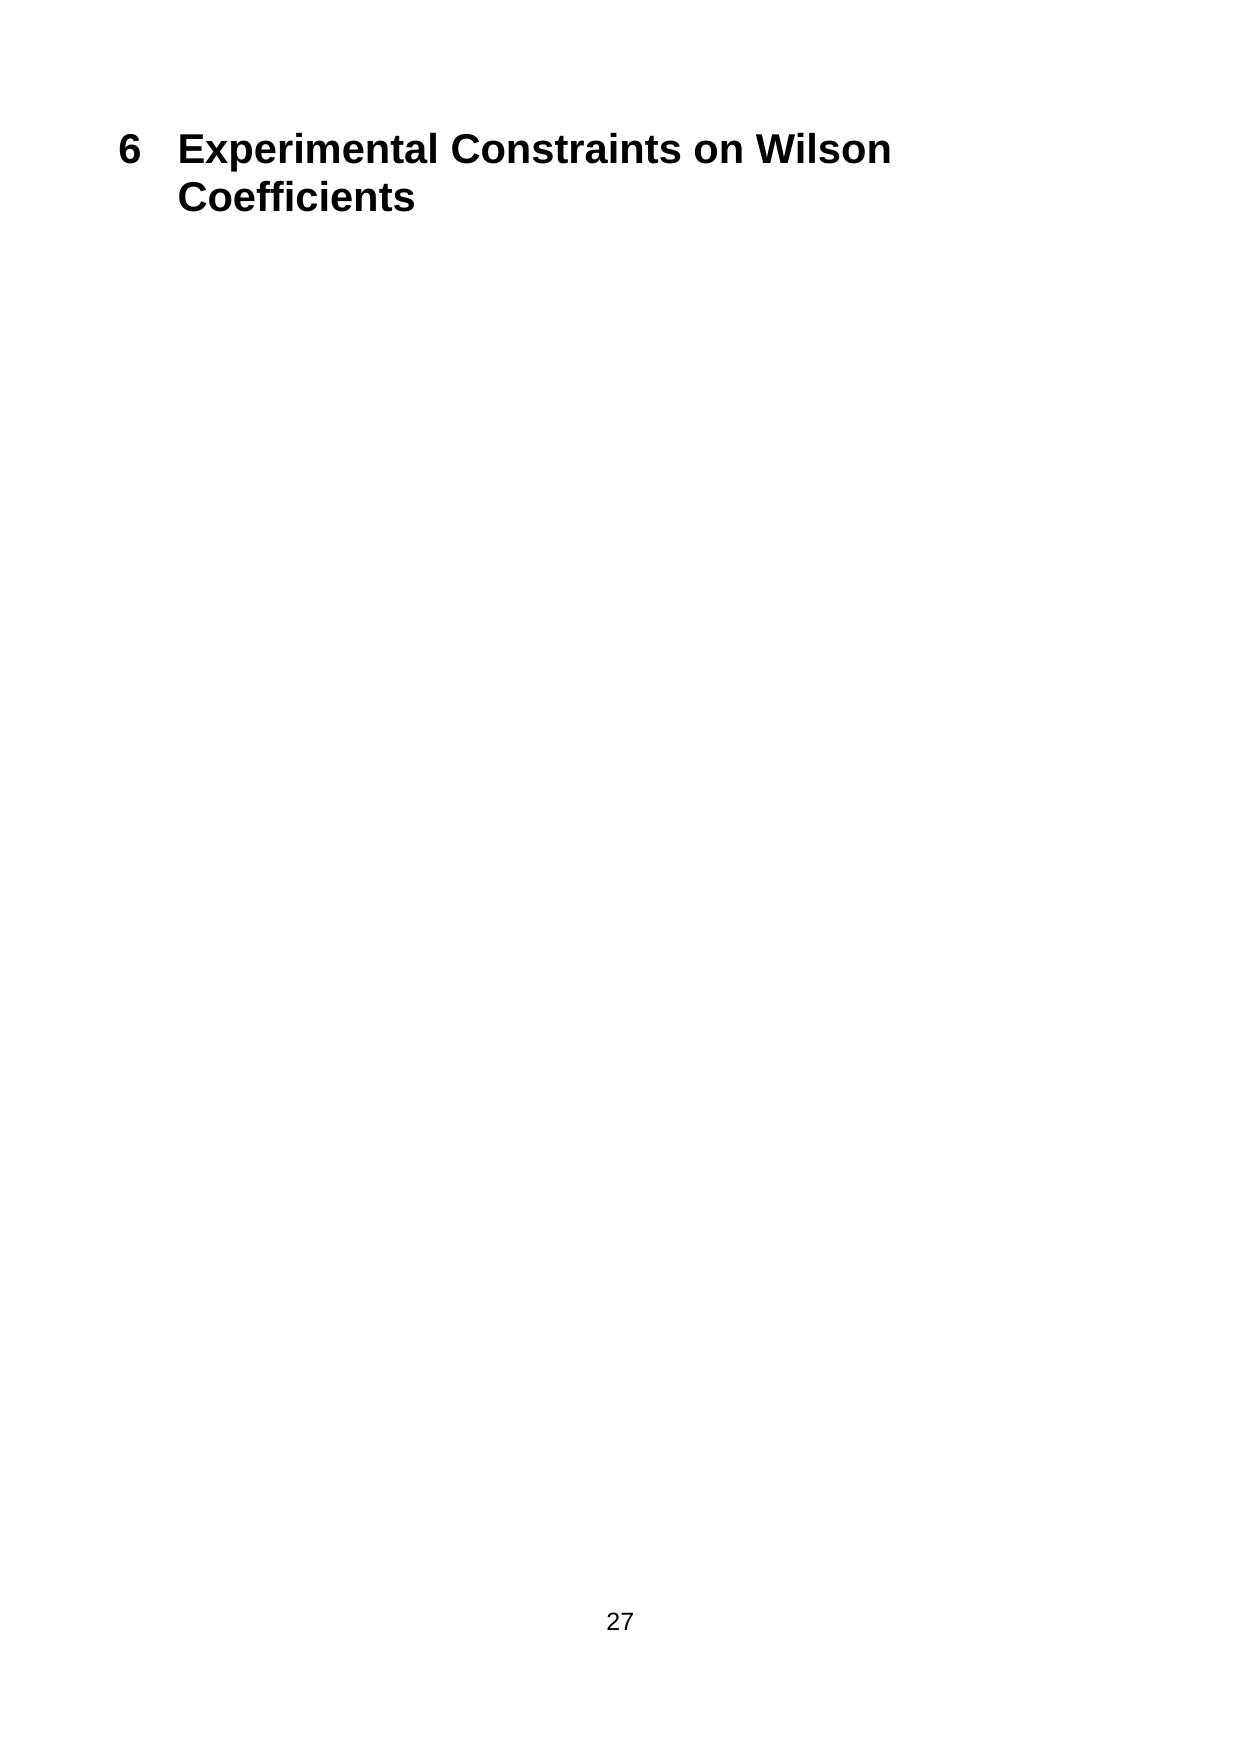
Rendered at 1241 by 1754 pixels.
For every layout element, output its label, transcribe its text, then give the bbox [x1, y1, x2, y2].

subtitle Experimental Constraints on Wilson Coefficients [118, 124, 1122, 220]
